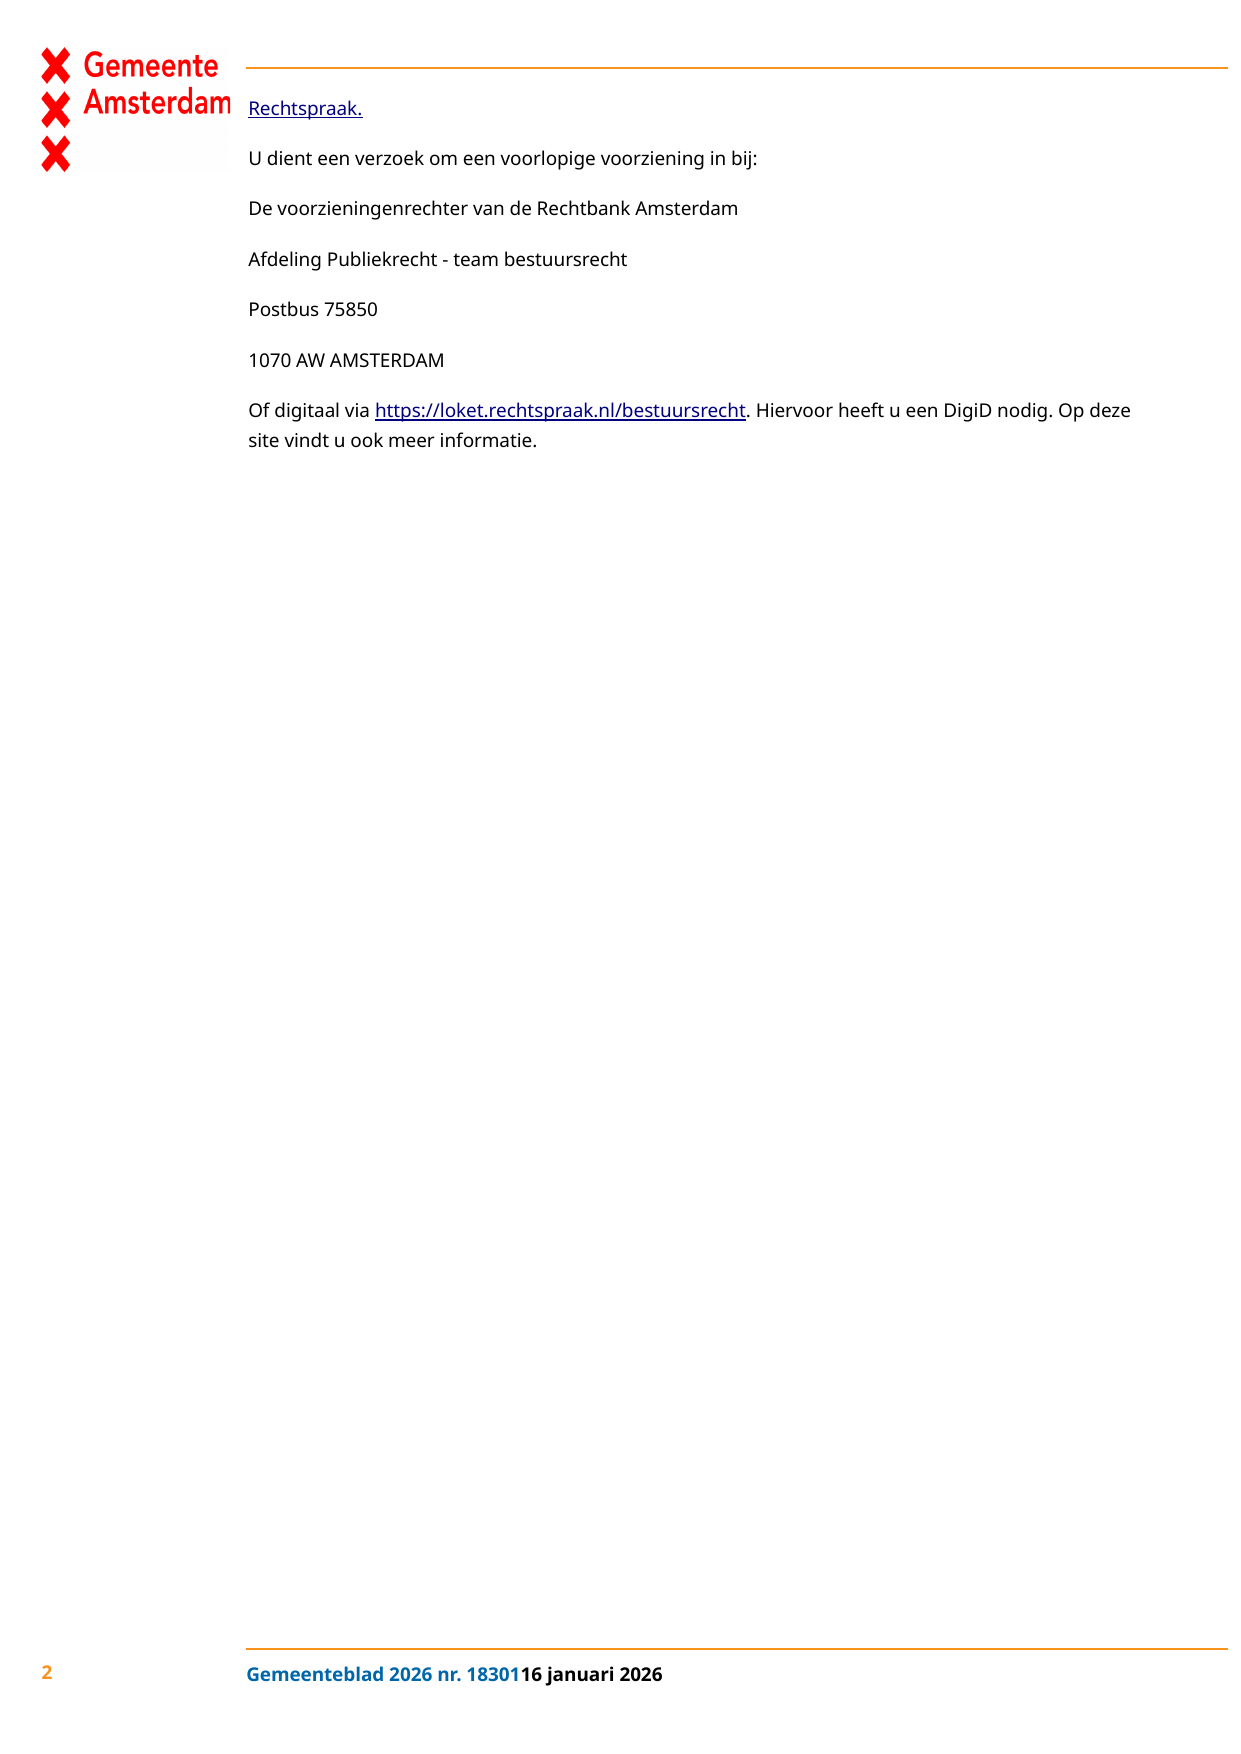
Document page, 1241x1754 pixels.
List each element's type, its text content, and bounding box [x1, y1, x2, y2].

text De voorzieningenrechter van de Rechtbank Amsterdam [248, 196, 1152, 221]
text Rechtspraak. [248, 95, 1152, 121]
text U dient een verzoek om een voorlopige voorziening in bij: [248, 145, 1152, 171]
text Afdeling Publiekrecht - team bestuursrecht [248, 246, 1152, 272]
text Postbus 75850 [248, 296, 1152, 322]
text Of digitaal via https://loket.rechtspraak.nl/bestuursrecht. Hiervoor heeft u een DigiD nodig. Op deze site vindt u ook meer informatie. [248, 397, 1152, 453]
picture [41, 47, 231, 172]
text 1070 AW AMSTERDAM [248, 347, 1152, 373]
